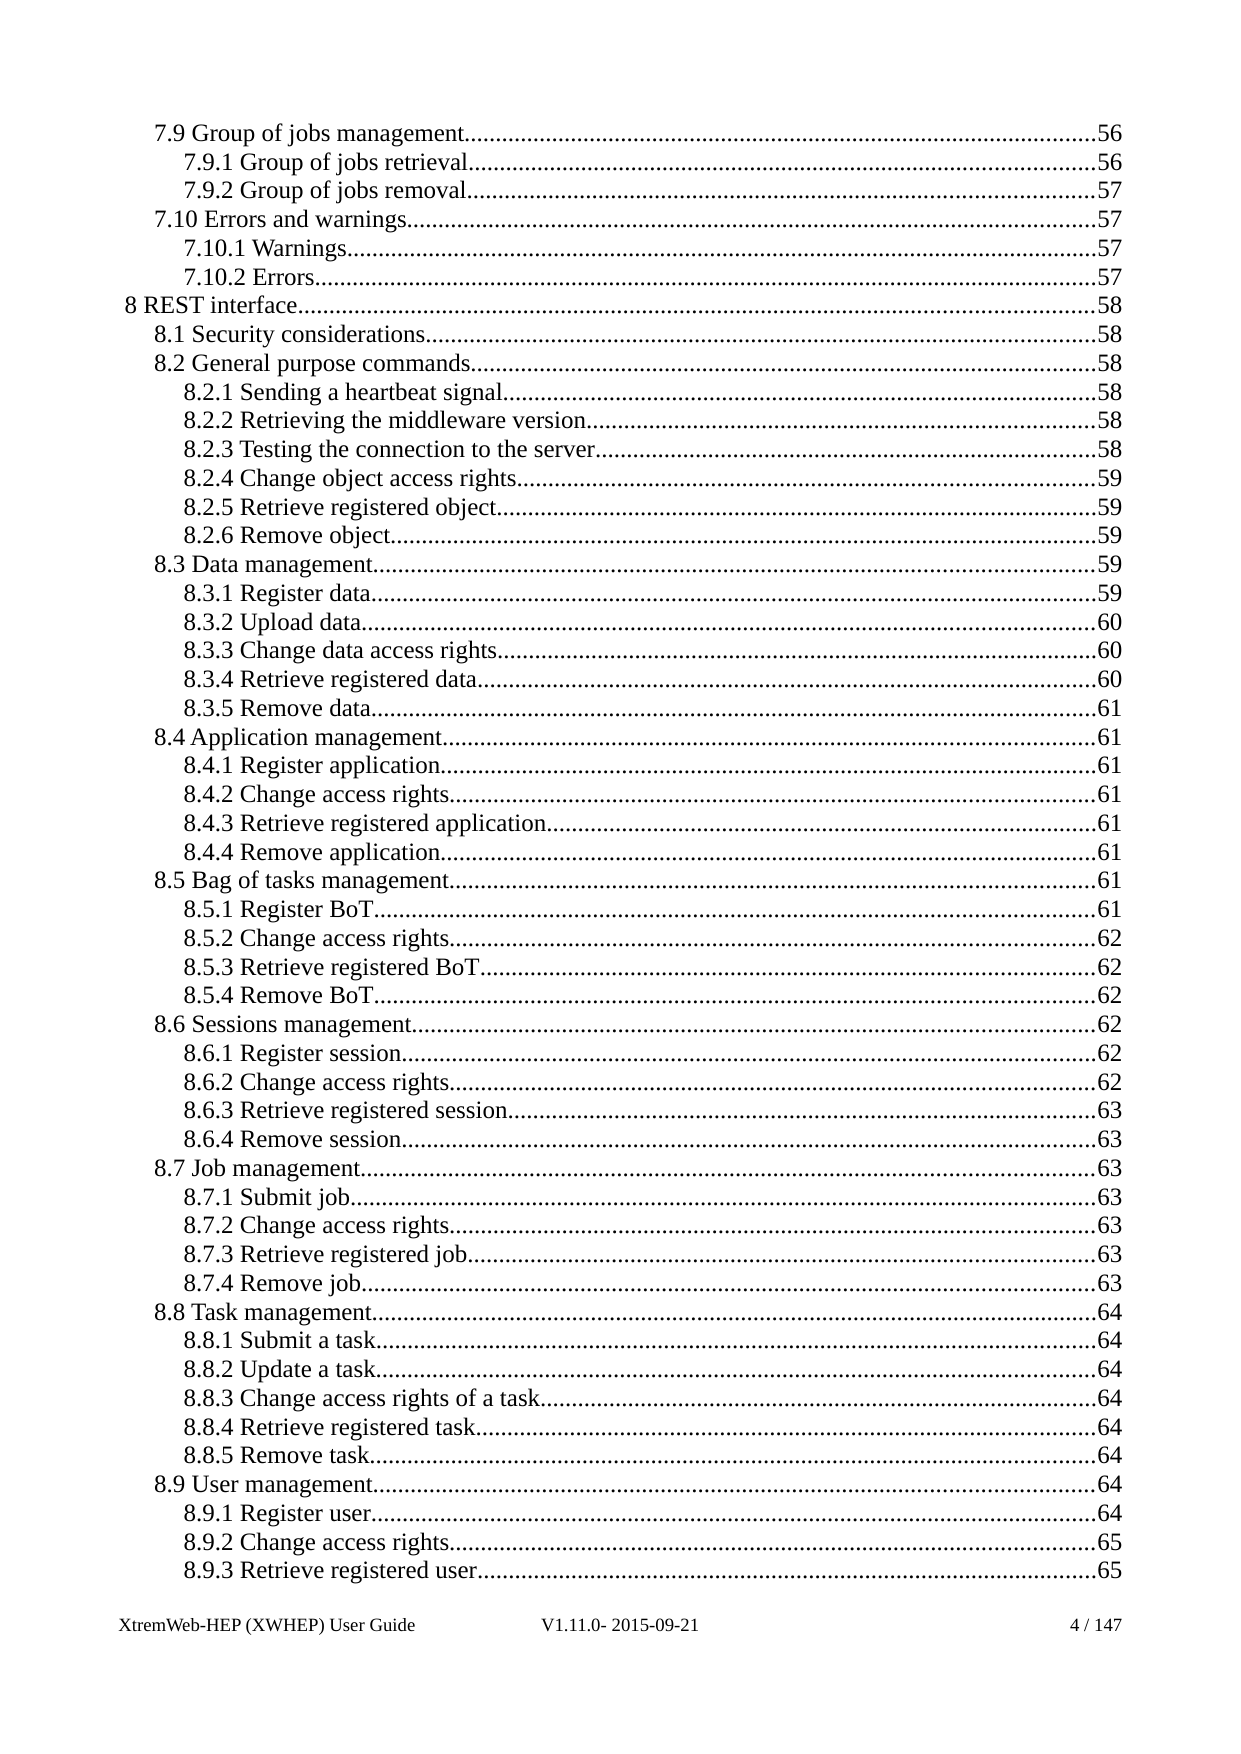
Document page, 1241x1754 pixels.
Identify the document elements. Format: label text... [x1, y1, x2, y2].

text 8.4.4 Remove application 61 [177, 837, 1122, 866]
text 8.4.1 Register application 61 [177, 751, 1122, 779]
text 8.5.3 Retrieve registered BoT 62 [177, 952, 1122, 981]
text 8.2 General purpose commands 58 [148, 348, 1122, 377]
text 8.4.2 Change access rights 61 [177, 779, 1122, 808]
text 7.10.2 Errors 57 [177, 262, 1122, 291]
text 8.3.1 Register data 59 [177, 578, 1122, 607]
text 7.9.1 Group of jobs retrieval 56 [177, 147, 1122, 176]
text 8.8.4 Retrieve registered task 64 [177, 1412, 1122, 1441]
text 8.4 Application management 61 [148, 722, 1122, 751]
text 8.9.3 Retrieve registered user 65 [177, 1556, 1122, 1584]
text 7.9.2 Group of jobs removal 57 [177, 176, 1122, 204]
text 8.3.3 Change data access rights 60 [177, 636, 1122, 664]
text 8.2.5 Retrieve registered object 59 [177, 492, 1122, 521]
text 8.2.4 Change object access rights 59 [177, 463, 1122, 492]
text 8.8.5 Remove task 64 [177, 1441, 1122, 1469]
text 8.5 Bag of tasks management 61 [148, 866, 1122, 894]
text 7.9 Group of jobs management 56 [148, 118, 1122, 147]
text 8.3.4 Retrieve registered data 60 [177, 664, 1122, 693]
text 8.7.1 Submit job 63 [177, 1182, 1122, 1211]
text 8.6.3 Retrieve registered session 63 [177, 1096, 1122, 1124]
text 8.6.4 Remove session 63 [177, 1124, 1122, 1153]
text 8.4.3 Retrieve registered application 61 [177, 808, 1122, 837]
text 8.8.1 Submit a task 64 [177, 1326, 1122, 1354]
text 8.6 Sessions management 62 [148, 1009, 1122, 1038]
text 8.3 Data management 59 [148, 549, 1122, 578]
text 8.9.1 Register user 64 [177, 1498, 1122, 1527]
text 8.6.1 Register session 62 [177, 1038, 1122, 1067]
text 8.2.6 Remove object 59 [177, 521, 1122, 549]
text 8.8.2 Update a task 64 [177, 1354, 1122, 1383]
text 8 REST interface 58 [118, 291, 1122, 319]
text 8.5.1 Register BoT 61 [177, 894, 1122, 923]
text 8.6.2 Change access rights 62 [177, 1067, 1122, 1096]
text 8.9 User management 64 [148, 1469, 1122, 1498]
text 8.9.2 Change access rights 65 [177, 1527, 1122, 1556]
text 8.7 Job management 63 [148, 1153, 1122, 1182]
text 8.2.3 Testing the connection to the server 58 [177, 434, 1122, 463]
text 8.2.2 Retrieving the middleware version 58 [177, 406, 1122, 434]
text 7.10.1 Warnings 57 [177, 233, 1122, 262]
text 8.3.2 Upload data 60 [177, 607, 1122, 636]
text 8.1 Security considerations 58 [148, 319, 1122, 348]
text 8.7.4 Remove job 63 [177, 1268, 1122, 1297]
text 8.8 Task management 64 [148, 1297, 1122, 1326]
text 8.5.4 Remove BoT 62 [177, 981, 1122, 1009]
text 8.2.1 Sending a heartbeat signal 58 [177, 377, 1122, 406]
text 8.8.3 Change access rights of a task 64 [177, 1383, 1122, 1412]
text 7.10 Errors and warnings 57 [148, 204, 1122, 233]
text 8.3.5 Remove data 61 [177, 693, 1122, 722]
text 8.7.3 Retrieve registered job 63 [177, 1239, 1122, 1268]
text 8.7.2 Change access rights 63 [177, 1211, 1122, 1239]
text 8.5.2 Change access rights 62 [177, 923, 1122, 952]
